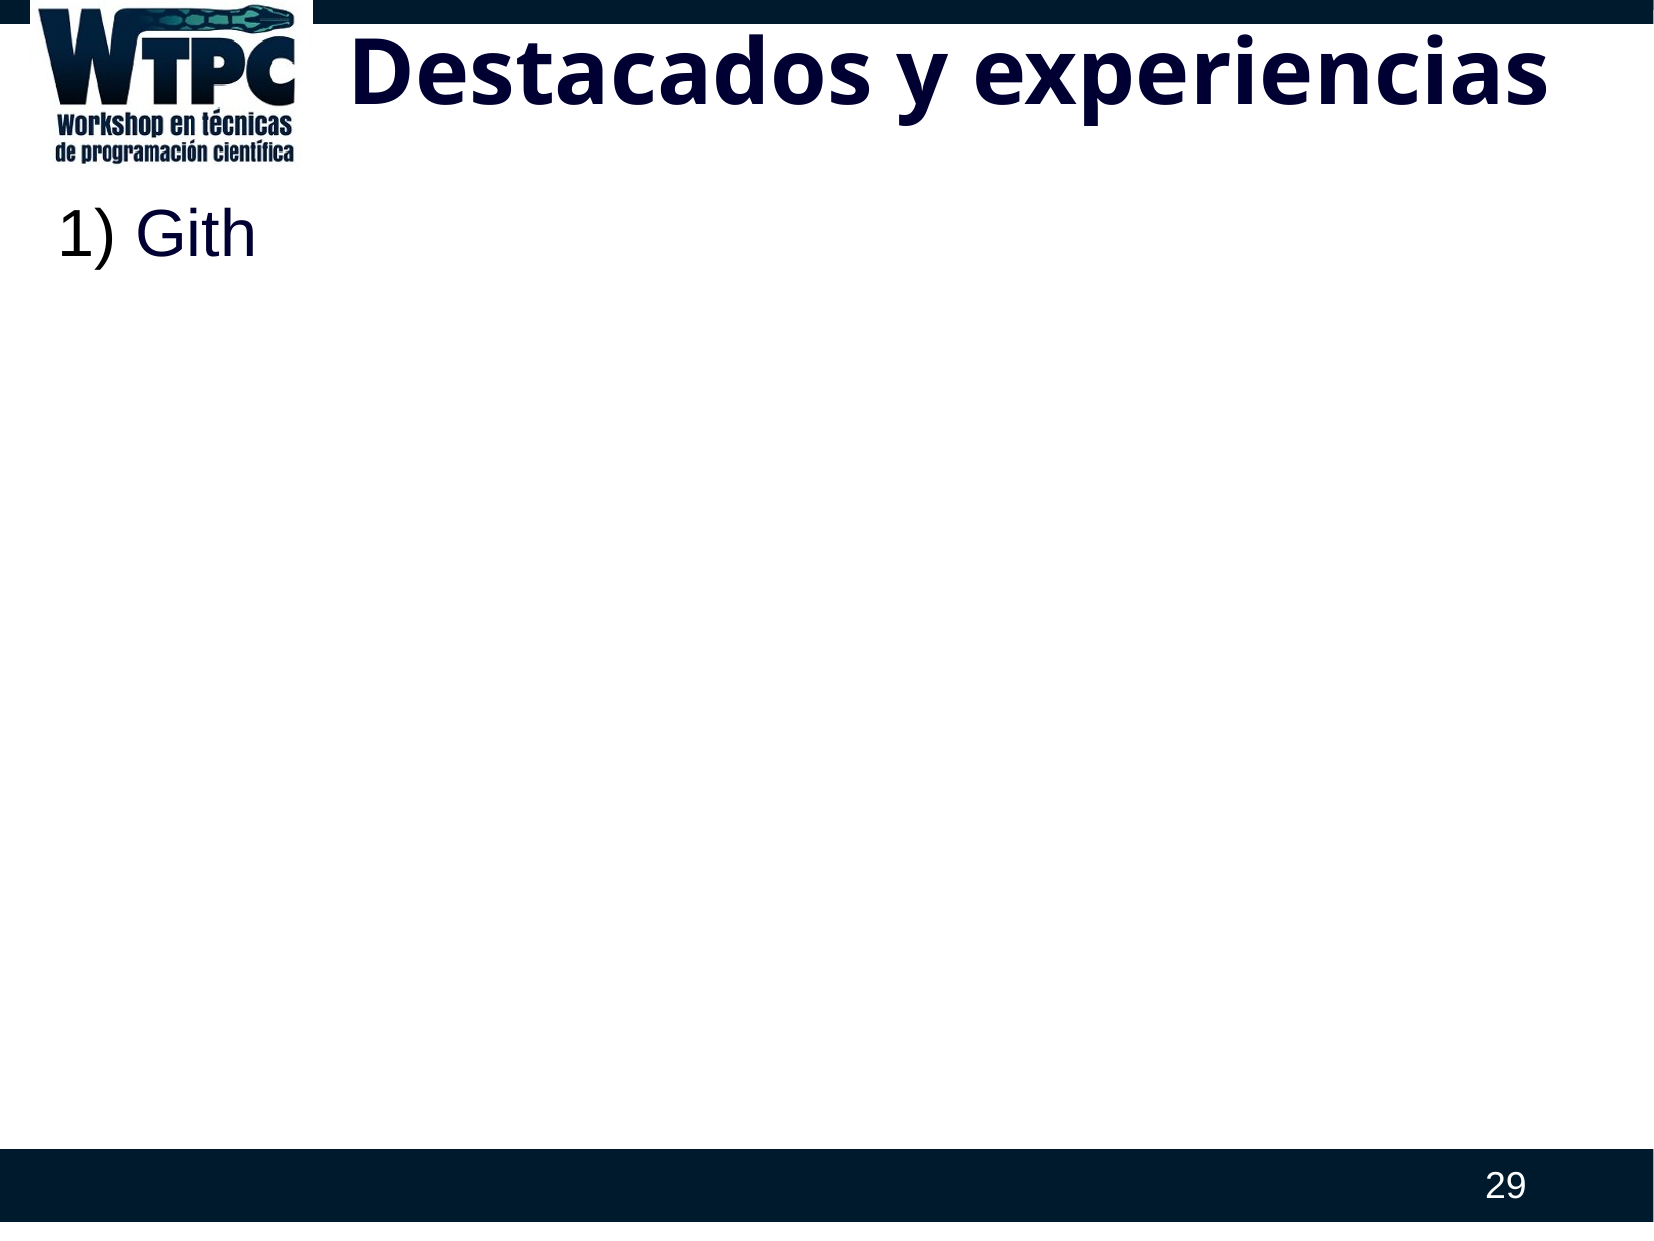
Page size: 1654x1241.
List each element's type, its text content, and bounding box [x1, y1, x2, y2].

picture [0, 1149, 1654, 1223]
text_box [1470, 1156, 1654, 1228]
title Destacados y experiencias [347, 24, 1569, 125]
list Gith [39, 195, 1617, 1106]
picture [0, 0, 1654, 175]
